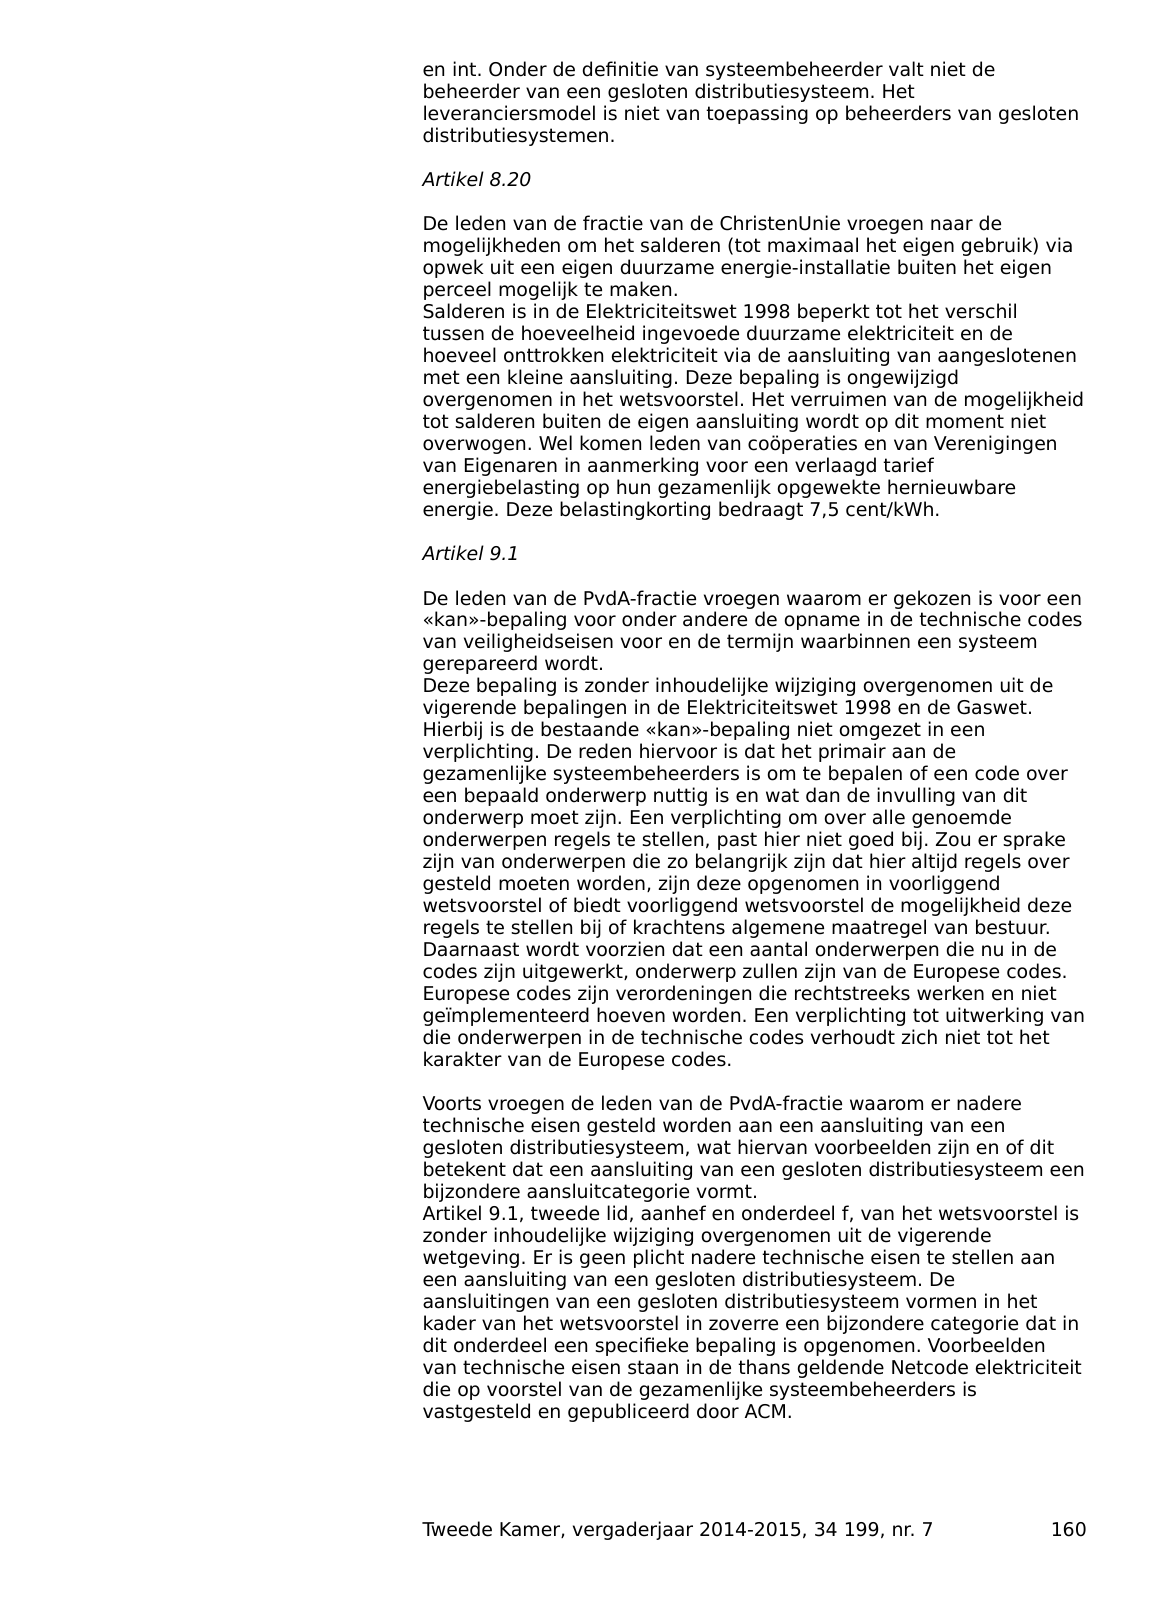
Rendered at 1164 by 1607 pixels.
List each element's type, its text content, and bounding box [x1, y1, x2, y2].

text De leden van de PvdA-fractie vroegen waarom er gekozen is voor een «kan»-bepaling voor onder andere de opname in de technische codes van veiligheidseisen voor en de termijn waarbinnen een systeem gerepareerd wordt. [422, 587, 1087, 675]
text De leden van de fractie van de ChristenUnie vroegen naar de mogelijkheden om het salderen (tot maximaal het eigen gebruik) via opwek uit een eigen duurzame energie-installatie buiten het eigen perceel mogelijk te maken. [422, 213, 1087, 301]
text Artikel 9.1, tweede lid, aanhef en onderdeel f, van het wetsvoorstel is zonder inhoudelijke wijziging overgenomen uit de vigerende wetgeving. Er is geen plicht nadere technische eisen te stellen aan een aansluiting van een gesloten distributiesysteem. De aansluitingen van een gesloten distributiesysteem vormen in het kader van het wetsvoorstel in zoverre een bijzondere categorie dat in dit onderdeel een specifieke bepaling is opgenomen. Voorbeelden van technische eisen staan in de thans geldende Netcode elektriciteit die op voorstel van de gezamenlijke systeembeheerders is vastgesteld en gepubliceerd door ACM. [422, 1203, 1087, 1423]
text en int. Onder de definitie van systeembeheerder valt niet de beheerder van een gesloten distributiesysteem. Het leveranciersmodel is niet van toepassing op beheerders van gesloten distributiesystemen. [422, 59, 1087, 147]
subtitle Artikel 8.20 [422, 169, 1087, 191]
text Deze bepaling is zonder inhoudelijke wijziging overgenomen uit de vigerende bepalingen in de Elektriciteitswet 1998 en de Gaswet. Hierbij is de bestaande «kan»-bepaling niet omgezet in een verplichting. De reden hiervoor is dat het primair aan de gezamenlijke systeembeheerders is om te bepalen of een code over een bepaald onderwerp nuttig is en wat dan de invulling van dit onderwerp moet zijn. Een verplichting om over alle genoemde onderwerpen regels te stellen, past hier niet goed bij. Zou er sprake zijn van onderwerpen die zo belangrijk zijn dat hier altijd regels over gesteld moeten worden, zijn deze opgenomen in voorliggend wetsvoorstel of biedt voorliggend wetsvoorstel de mogelijkheid deze regels te stellen bij of krachtens algemene maatregel van bestuur. Daarnaast wordt voorzien dat een aantal onderwerpen die nu in de codes zijn uitgewerkt, onderwerp zullen zijn van de Europese codes. Europese codes zijn verordeningen die rechtstreeks werken en niet geïmplementeerd hoeven worden. Een verplichting tot uitwerking van die onderwerpen in de technische codes verhoudt zich niet tot het karakter van de Europese codes. [422, 675, 1087, 1071]
subtitle Artikel 9.1 [422, 543, 1087, 565]
text Salderen is in de Elektriciteitswet 1998 beperkt tot het verschil tussen de hoeveelheid ingevoede duurzame elektriciteit en de hoeveel onttrokken elektriciteit via de aansluiting van aangeslotenen met een kleine aansluiting. Deze bepaling is ongewijzigd overgenomen in het wetsvoorstel. Het verruimen van de mogelijkheid tot salderen buiten de eigen aansluiting wordt op dit moment niet overwogen. Wel komen leden van coöperaties en van Verenigingen van Eigenaren in aanmerking voor een verlaagd tarief energiebelasting op hun gezamenlijk opgewekte hernieuwbare energie. Deze belastingkorting bedraagt 7,5 cent/kWh. [422, 301, 1087, 521]
text Voorts vroegen de leden van de PvdA-fractie waarom er nadere technische eisen gesteld worden aan een aansluiting van een gesloten distributiesysteem, wat hiervan voorbeelden zijn en of dit betekent dat een aansluiting van een gesloten distributiesysteem een bijzondere aansluitcategorie vormt. [422, 1093, 1087, 1203]
